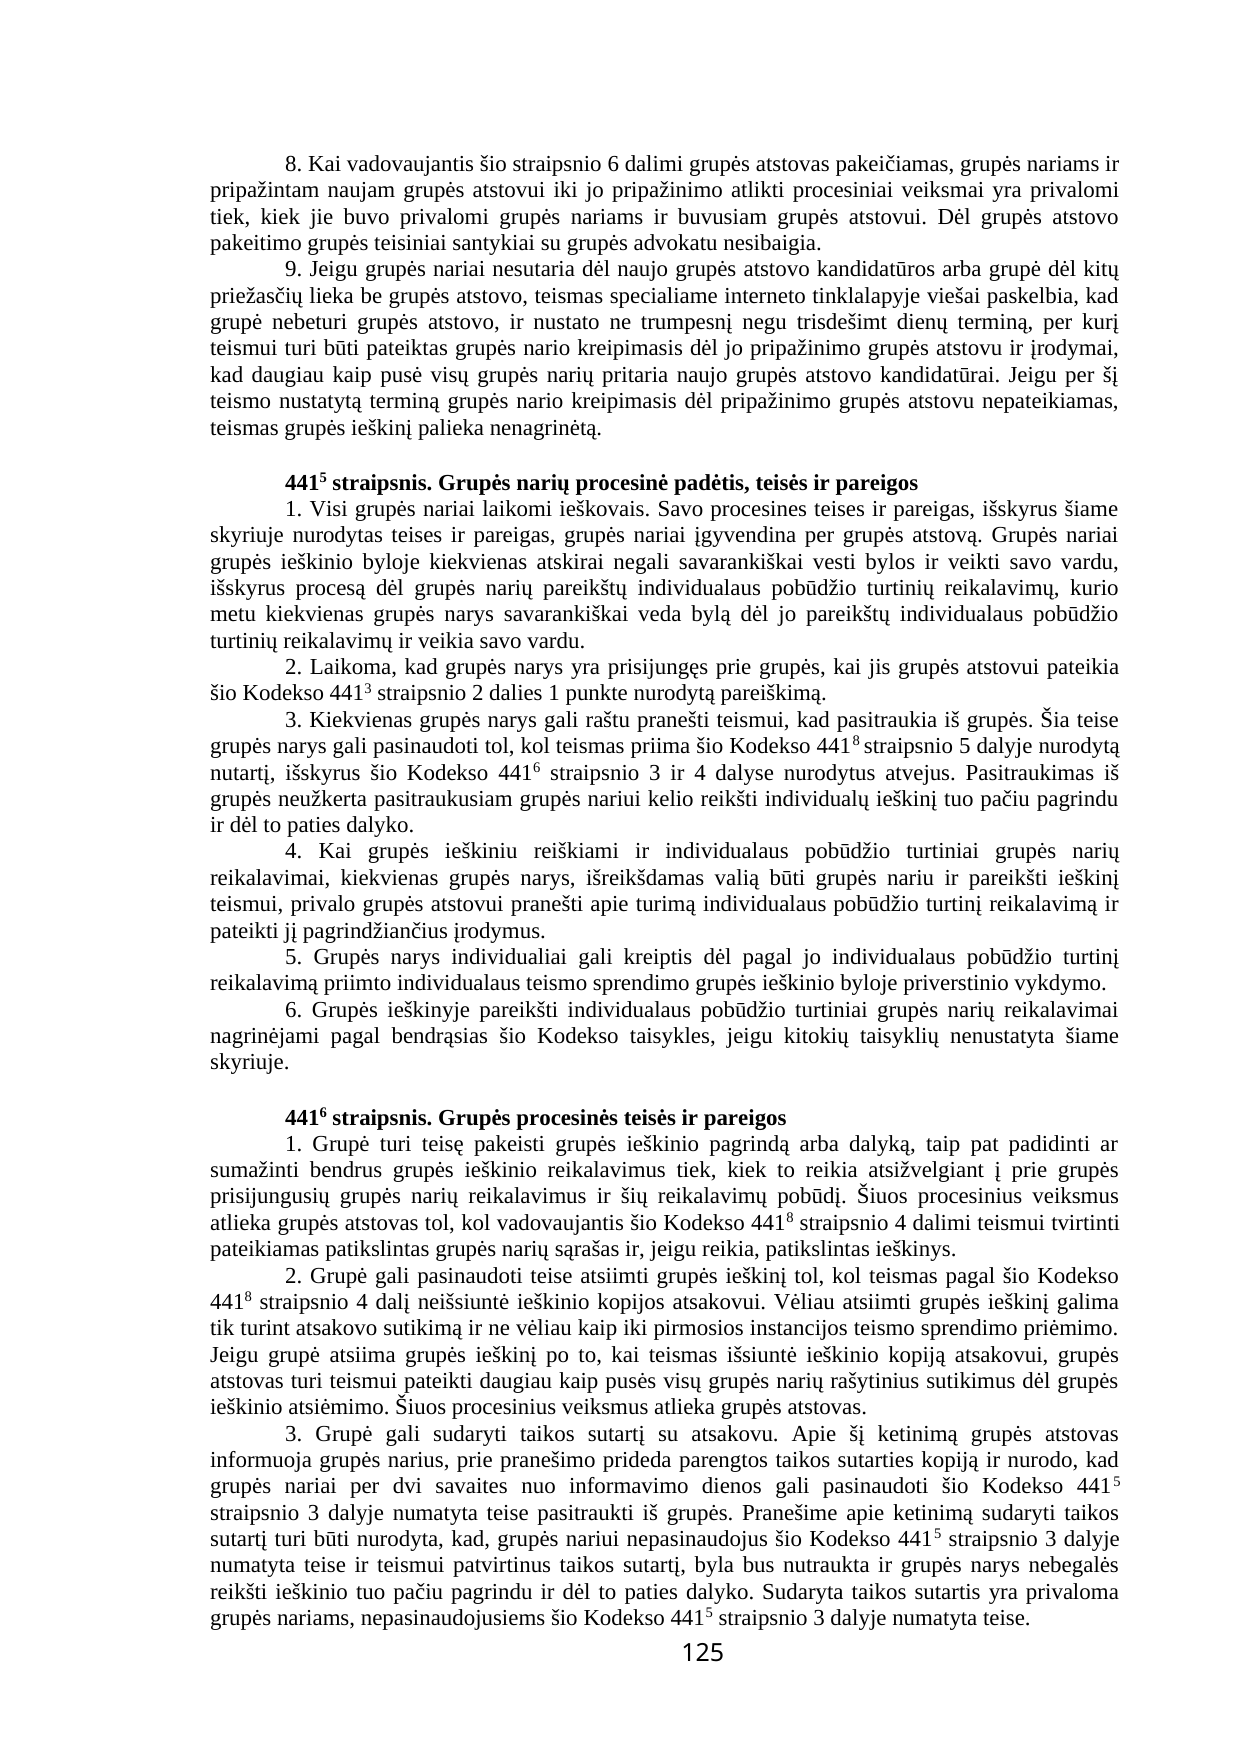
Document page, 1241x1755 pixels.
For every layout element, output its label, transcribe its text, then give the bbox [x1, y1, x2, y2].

text 6. Grupės ieškinyje pareikšti individualaus pobūdžio turtiniai grupės narių reikalavimai nagrinėjami pagal bendrąsias šio Kodekso taisykles, jeigu kitokių taisyklių nenustatyta šiame skyriuje. [210, 996, 1120, 1075]
text 2. Grupė gali pasinaudoti teise atsiimti grupės ieškinį tol, kol teismas pagal šio Kodekso 4418 straipsnio 4 dalį neišsiuntė ieškinio kopijos atsakovui. Vėliau atsiimti grupės ieškinį galima tik turint atsakovo sutikimą ir ne vėliau kaip iki pirmosios instancijos teismo sprendimo priėmimo. Jeigu grupė atsiima grupės ieškinį po to, kai teismas išsiuntė ieškinio kopiją atsakovui, grupės atstovas turi teismui pateikti daugiau kaip pusės visų grupės narių rašytinius sutikimus dėl grupės ieškinio atsiėmimo. Šiuos procesinius veiksmus atlieka grupės atstovas. [210, 1262, 1120, 1420]
text 2. Laikoma, kad grupės narys yra prisijungęs prie grupės, kai jis grupės atstovui pateikia šio Kodekso 4413 straipsnio 2 dalies 1 punkte nurodytą pareiškimą. [210, 653, 1120, 706]
text 1. Grupė turi teisę pakeisti grupės ieškinio pagrindą arba dalyką, taip pat padidinti ar sumažinti bendrus grupės ieškinio reikalavimus tiek, kiek to reikia atsižvelgiant į prie grupės prisijungusių grupės narių reikalavimus ir šių reikalavimų pobūdį. Šiuos procesinius veiksmus atlieka grupės atstovas tol, kol vadovaujantis šio Kodekso 4418 straipsnio 4 dalimi teismui tvirtinti pateikiamas patikslintas grupės narių sąrašas ir, jeigu reikia, patikslintas ieškinys. [210, 1130, 1120, 1262]
text 4. Kai grupės ieškiniu reiškiami ir individualaus pobūdžio turtiniai grupės narių reikalavimai, kiekvienas grupės narys, išreikšdamas valią būti grupės nariu ir pareikšti ieškinį teismui, privalo grupės atstovui pranešti apie turimą individualaus pobūdžio turtinį reikalavimą ir pateikti jį pagrindžiančius įrodymus. [210, 838, 1120, 943]
text 1. Visi grupės nariai laikomi ieškovais. Savo procesines teises ir pareigas, išskyrus šiame skyriuje nurodytas teises ir pareigas, grupės nariai įgyvendina per grupės atstovą. Grupės nariai grupės ieškinio byloje kiekvienas atskirai negali savarankiškai vesti bylos ir veikti savo vardu, išskyrus procesą dėl grupės narių pareikštų individualaus pobūdžio turtinių reikalavimų, kurio metu kiekvienas grupės narys savarankiškai veda bylą dėl jo pareikštų individualaus pobūdžio turtinių reikalavimų ir veikia savo vardu. [210, 495, 1120, 653]
text 9. Jeigu grupės nariai nesutaria dėl naujo grupės atstovo kandidatūros arba grupė dėl kitų priežasčių lieka be grupės atstovo, teismas specialiame interneto tinklalapyje viešai paskelbia, kad grupė nebeturi grupės atstovo, ir nustato ne trumpesnį negu trisdešimt dienų terminą, per kurį teismui turi būti pateiktas grupės nario kreipimasis dėl jo pripažinimo grupės atstovu ir įrodymai, kad daugiau kaip pusė visų grupės narių pritaria naujo grupės atstovo kandidatūrai. Jeigu per šį teismo nustatytą terminą grupės nario kreipimasis dėl pripažinimo grupės atstovu nepateikiamas, teismas grupės ieškinį palieka nenagrinėtą. [210, 255, 1120, 440]
text 3. Kiekvienas grupės narys gali raštu pranešti teismui, kad pasitraukia iš grupės. Šia teise grupės narys gali pasinaudoti tol, kol teismas priima šio Kodekso 4418 straipsnio 5 dalyje nurodytą nutartį, išskyrus šio Kodekso 4416 straipsnio 3 ir 4 dalyse nurodytus atvejus. Pasitraukimas iš grupės neužkerta pasitraukusiam grupės nariui kelio reikšti individualų ieškinį tuo pačiu pagrindu ir dėl to paties dalyko. [210, 706, 1120, 838]
text 5. Grupės narys individualiai gali kreiptis dėl pagal jo individualaus pobūdžio turtinį reikalavimą priimto individualaus teismo sprendimo grupės ieškinio byloje priverstinio vykdymo. [210, 943, 1120, 996]
text 8. Kai vadovaujantis šio straipsnio 6 dalimi grupės atstovas pakeičiamas, grupės nariams ir pripažintam naujam grupės atstovui iki jo pripažinimo atlikti procesiniai veiksmai yra privalomi tiek, kiek jie buvo privalomi grupės nariams ir buvusiam grupės atstovui. Dėl grupės atstovo pakeitimo grupės teisiniai santykiai su grupės advokatu nesibaigia. [210, 150, 1120, 255]
text 4416 straipsnis. Grupės procesinės teisės ir pareigos [210, 1103, 1120, 1130]
text 3. Grupė gali sudaryti taikos sutartį su atsakovu. Apie šį ketinimą grupės atstovas informuoja grupės narius, prie pranešimo prideda parengtos taikos sutarties kopiją ir nurodo, kad grupės nariai per dvi savaites nuo informavimo dienos gali pasinaudoti šio Kodekso 4415 straipsnio 3 dalyje numatyta teise pasitraukti iš grupės. Pranešime apie ketinimą sudaryti taikos sutartį turi būti nurodyta, kad, grupės nariui nepasinaudojus šio Kodekso 4415 straipsnio 3 dalyje numatyta teise ir teismui patvirtinus taikos sutartį, byla bus nutraukta ir grupės narys nebegalės reikšti ieškinio tuo pačiu pagrindu ir dėl to paties dalyko. Sudaryta taikos sutartis yra privaloma grupės nariams, nepasinaudojusiems šio Kodekso 4415 straipsnio 3 dalyje numatyta teise. [210, 1420, 1120, 1631]
text 4415 straipsnis. Grupės narių procesinė padėtis, teisės ir pareigos [210, 469, 1120, 495]
